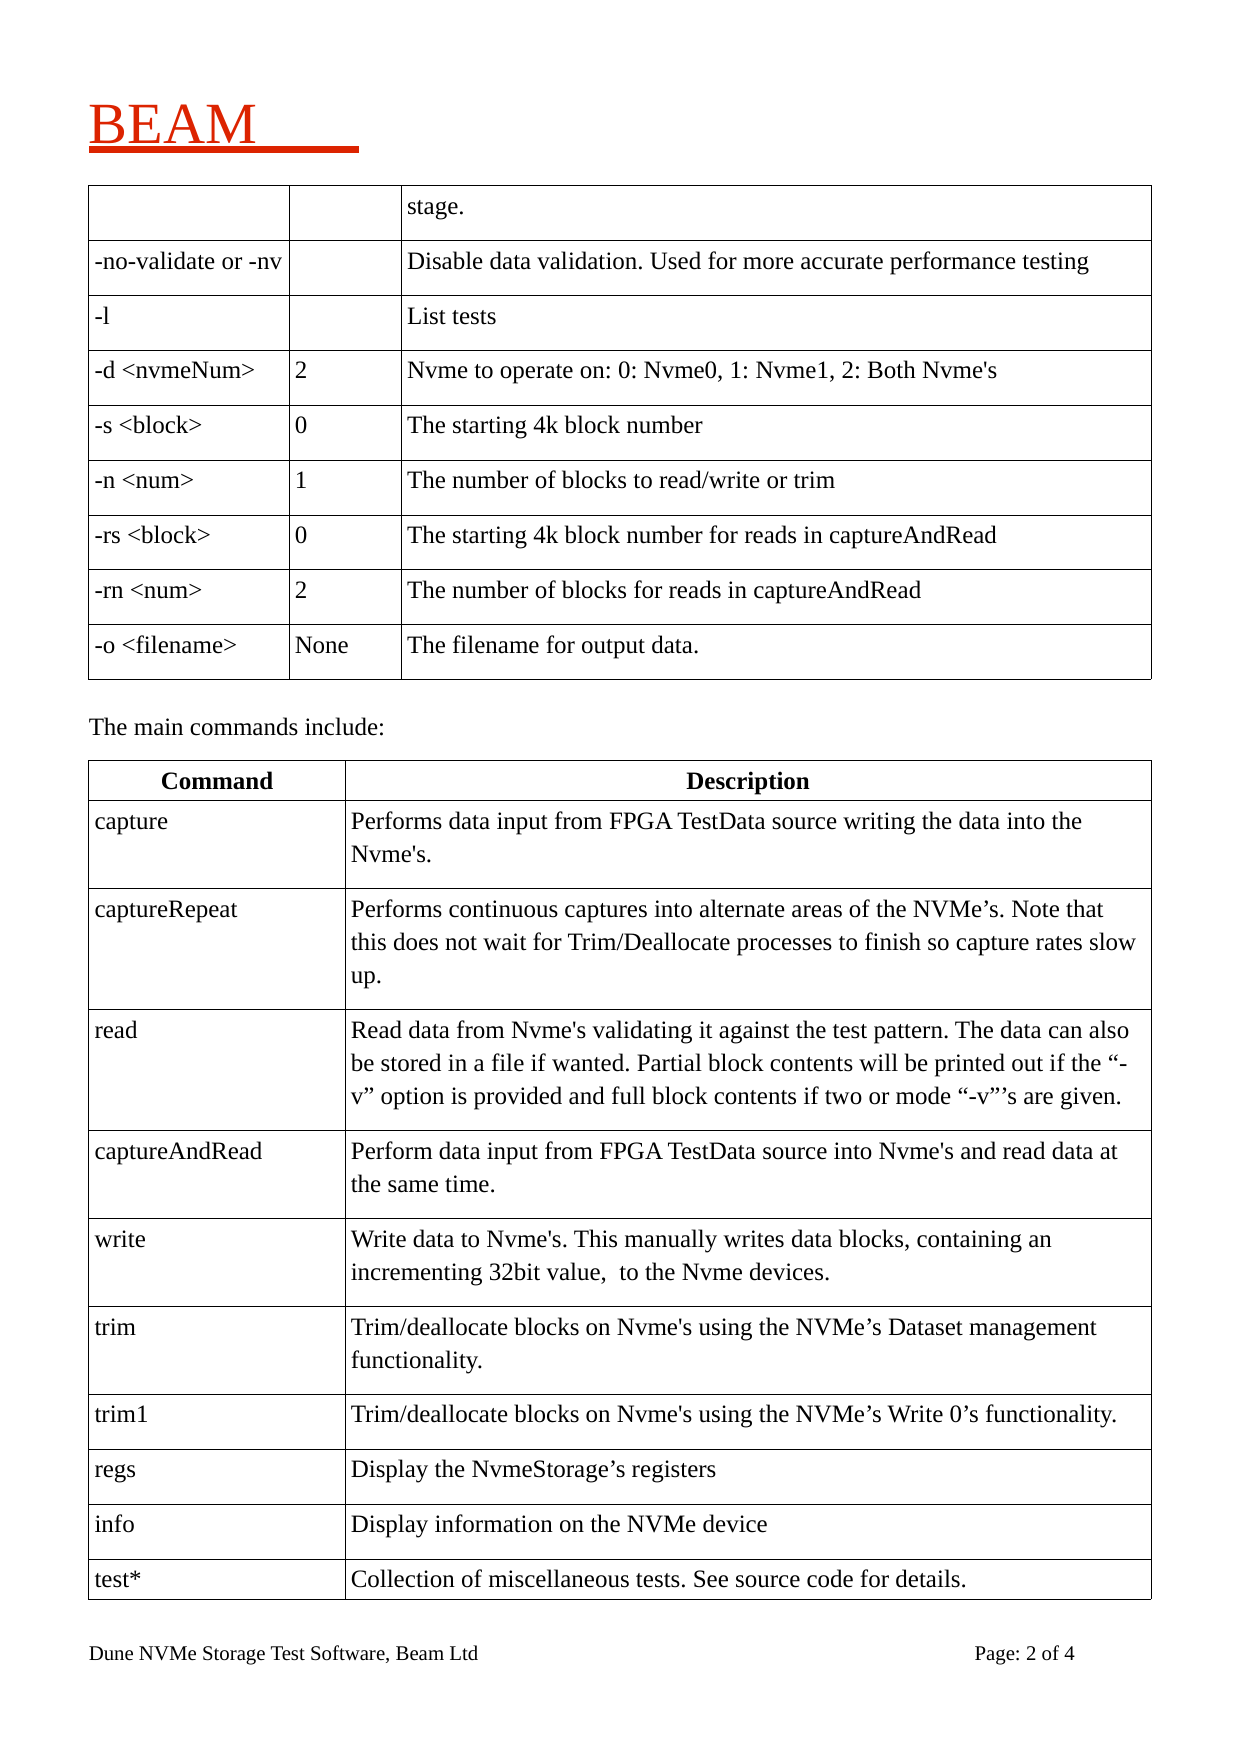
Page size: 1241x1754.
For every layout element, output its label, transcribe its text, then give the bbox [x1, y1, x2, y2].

table_cell write [89, 1219, 345, 1306]
table_cell 0 [290, 516, 401, 569]
table_cell -l [89, 296, 289, 350]
table_cell Write data to Nvme's. This manually writes data blocks, containing an incrementing 32bit value, to the Nvme devices. [346, 1219, 1151, 1306]
table_cell -no-validate or -nv [89, 241, 289, 295]
table_cell -o <filename> [89, 625, 289, 679]
table_cell List tests [402, 296, 1151, 350]
table_cell capture [89, 801, 345, 888]
table_cell captureRepeat [89, 889, 345, 1009]
table_cell Read data from Nvme's validating it against the test pattern. The data can also be stored in a file if wanted. Partial block contents will be printed out if the “-v” option is provided and full block contents if two or mode “-v”’s are given. [346, 1010, 1151, 1130]
table_cell Performs continuous captures into alternate areas of the NVMe’s. Note that this does not wait for Trim/Deallocate processes to finish so capture rates slow up. [346, 889, 1151, 1009]
table_cell -s <block> [89, 406, 289, 459]
table_cell read [89, 1010, 345, 1130]
table_cell Display information on the NVMe device [346, 1505, 1151, 1558]
table_cell trim1 [89, 1395, 345, 1449]
table_cell 2 [290, 570, 401, 624]
table_cell [290, 296, 401, 350]
table_cell info [89, 1505, 345, 1558]
table_cell [89, 186, 289, 240]
table_cell Disable data validation. Used for more accurate performance testing [402, 241, 1151, 295]
table_cell 0 [290, 406, 401, 459]
table_cell -d <nvmeNum> [89, 351, 289, 405]
table_cell stage. [402, 186, 1151, 240]
table_cell The starting 4k block number for reads in captureAndRead [402, 516, 1151, 569]
table_cell -rs <block> [89, 516, 289, 569]
table_cell Perform data input from FPGA TestData source into Nvme's and read data at the same time. [346, 1131, 1151, 1218]
table_cell Display the NvmeStorage’s registers [346, 1450, 1151, 1503]
table_cell Trim/deallocate blocks on Nvme's using the NVMe’s Dataset management functionality. [346, 1307, 1151, 1394]
table_cell Performs data input from FPGA TestData source writing the data into the Nvme's. [346, 801, 1151, 888]
table_cell The starting 4k block number [402, 406, 1151, 459]
table_cell The number of blocks for reads in captureAndRead [402, 570, 1151, 624]
table_cell Collection of miscellaneous tests. See source code for details. [346, 1560, 1151, 1599]
table_cell The filename for output data. [402, 625, 1151, 679]
table_cell regs [89, 1450, 345, 1503]
table_cell -n <num> [89, 461, 289, 514]
table_cell [290, 241, 401, 295]
table_cell Trim/deallocate blocks on Nvme's using the NVMe’s Write 0’s functionality. [346, 1395, 1151, 1449]
table_cell -rn <num> [89, 570, 289, 624]
table_cell Nvme to operate on: 0: Nvme0, 1: Nvme1, 2: Both Nvme's [402, 351, 1151, 405]
table_header Command [89, 761, 345, 800]
table_header Description [346, 761, 1151, 800]
table_cell None [290, 625, 401, 679]
table_cell trim [89, 1307, 345, 1394]
table_cell test* [89, 1560, 345, 1599]
table_cell captureAndRead [89, 1131, 345, 1218]
table_cell 2 [290, 351, 401, 405]
table_cell The number of blocks to read/write or trim [402, 461, 1151, 514]
table_cell 1 [290, 461, 401, 514]
table_cell [290, 186, 401, 240]
text The main commands include: [88, 679, 1152, 741]
